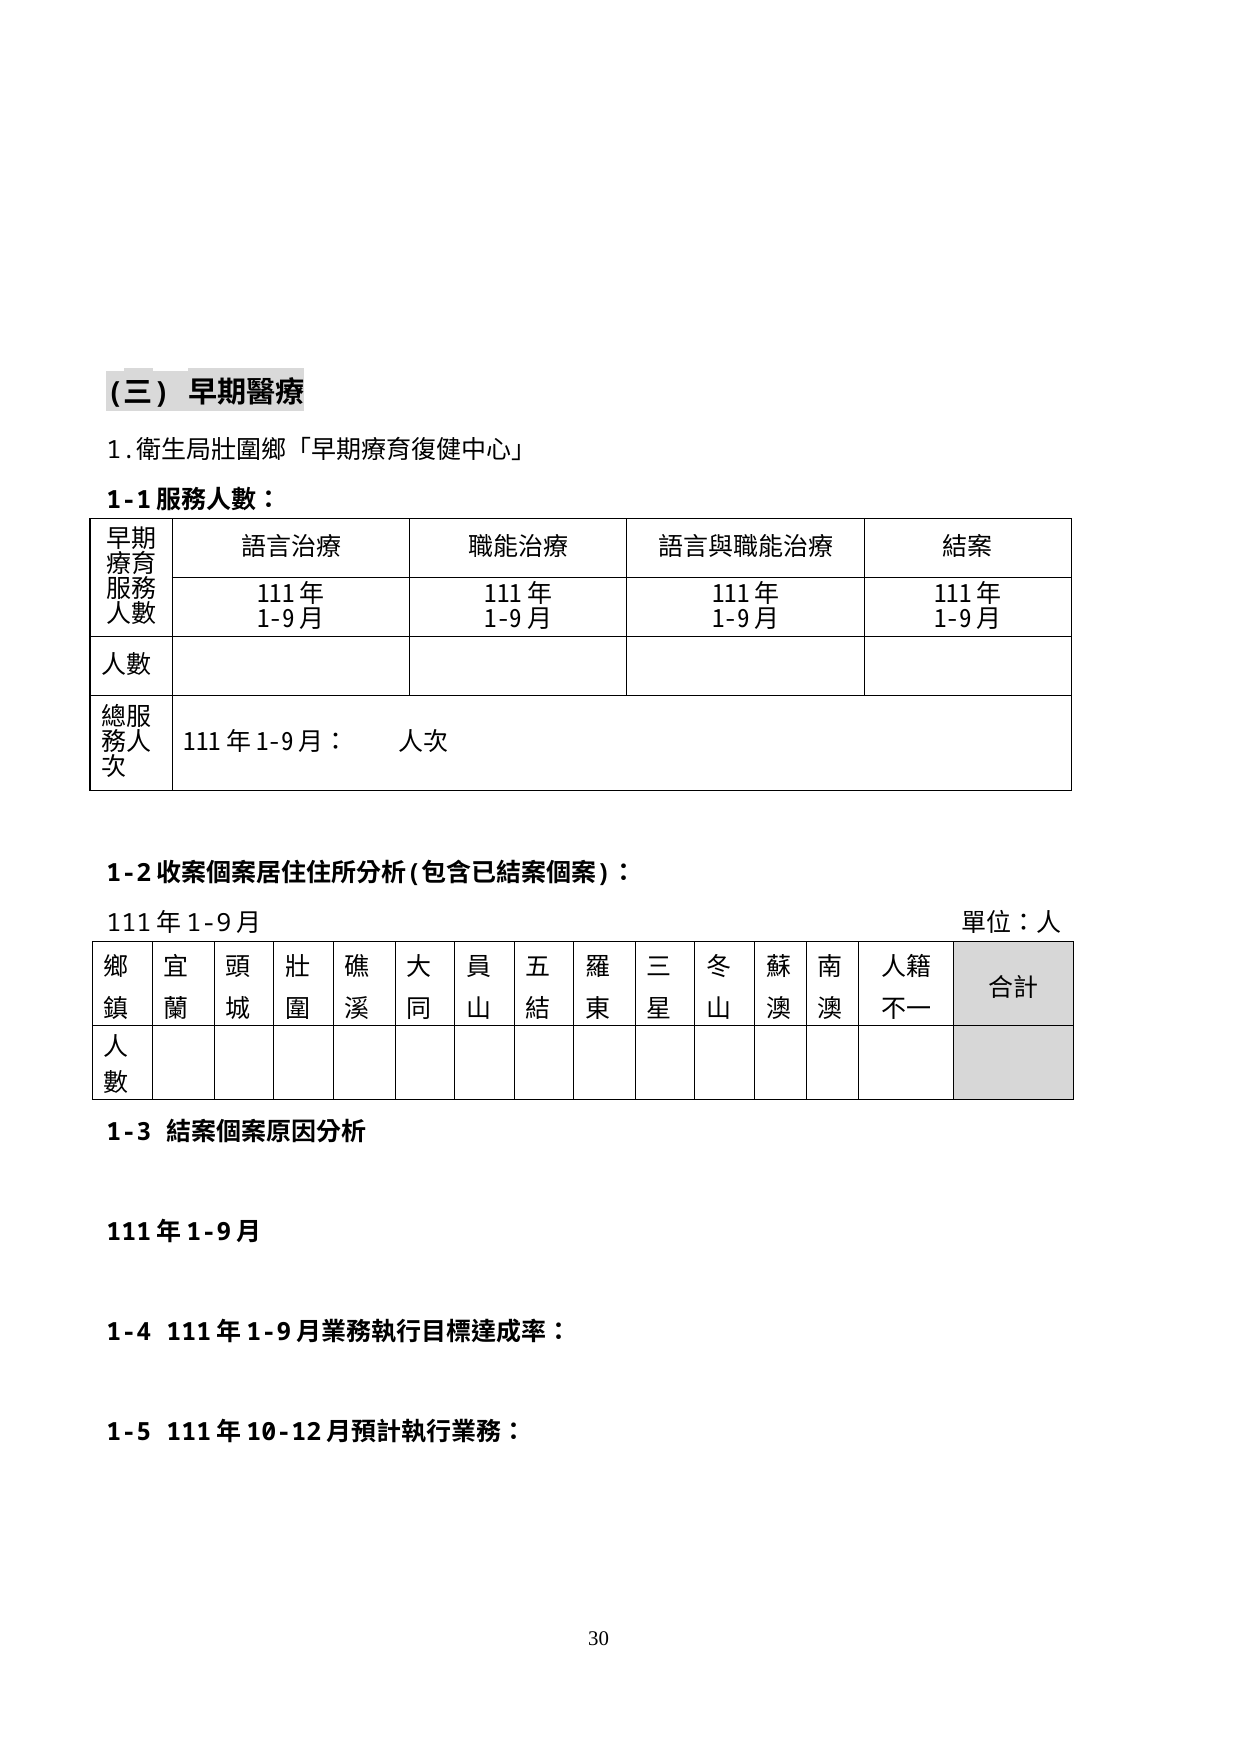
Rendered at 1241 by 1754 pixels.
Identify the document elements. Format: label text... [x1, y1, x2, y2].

table_header 大同 [396, 942, 454, 1025]
table_cell [515, 1026, 573, 1099]
table_cell [636, 1026, 694, 1099]
text 1-5 111年10-12月預計執行業務： [106, 1400, 1090, 1450]
table_header 合計 [954, 942, 1073, 1025]
text 1-4 111年1-9月業務執行目標達成率： [106, 1300, 1090, 1350]
table_header 職能治療 [410, 519, 626, 577]
table_header 三星 [636, 942, 694, 1025]
text 1-3 結案個案原因分析 [106, 1100, 1090, 1150]
table_cell 111年1-9月： 人次 [173, 696, 1071, 790]
table_header 宜蘭 [153, 942, 214, 1025]
text 111年1-9月 單位：人 [106, 891, 1090, 941]
table_cell 人數 [93, 1026, 152, 1099]
table_cell [865, 637, 1071, 695]
table_header 冬山 [695, 942, 754, 1025]
text 1.衛生局壯圍鄉「早期療育復健中心」 [106, 418, 1090, 468]
table_cell [334, 1026, 395, 1099]
table_cell [954, 1026, 1073, 1099]
table_cell [410, 637, 626, 695]
table_cell [859, 1026, 953, 1099]
table_header 早期療育服務人數 [91, 519, 172, 636]
table_cell [274, 1026, 333, 1099]
table_header 結案 [865, 519, 1071, 577]
table_cell [807, 1026, 858, 1099]
table_cell [627, 637, 864, 695]
table_cell [695, 1026, 754, 1099]
table_cell [396, 1026, 454, 1099]
table_header 羅東 [574, 942, 635, 1025]
table_header 頭城 [215, 942, 273, 1025]
table_header 五結 [515, 942, 573, 1025]
text (三) 早期醫療 [106, 362, 1090, 412]
text 111年1-9月 [106, 1200, 1090, 1250]
table_header 蘇澳 [755, 942, 806, 1025]
table_cell 人數 [91, 637, 172, 695]
table_cell 總服務人次 [91, 696, 172, 790]
table_header 語言與職能治療 [627, 519, 864, 577]
table_cell 111年 1-9月 [410, 578, 626, 636]
table_header 人籍不一 [859, 942, 953, 1025]
table_cell [173, 637, 409, 695]
table_header 鄉鎮 [93, 942, 152, 1025]
table_header 員山 [455, 942, 514, 1025]
table_header 南澳 [807, 942, 858, 1025]
table_cell [755, 1026, 806, 1099]
table_cell [574, 1026, 635, 1099]
table_cell 111年 1-9月 [173, 578, 409, 636]
table_cell [153, 1026, 214, 1099]
table_header 壯圍 [274, 942, 333, 1025]
table_cell 111年 1-9月 [865, 578, 1071, 636]
table_cell [455, 1026, 514, 1099]
table_header 礁溪 [334, 942, 395, 1025]
text 1-2收案個案居住住所分析(包含已結案個案)： [106, 841, 1090, 891]
table_cell 111年 1-9月 [627, 578, 864, 636]
table_header 語言治療 [173, 519, 409, 577]
table_cell [215, 1026, 273, 1099]
text 1-1服務人數： [106, 468, 1090, 518]
